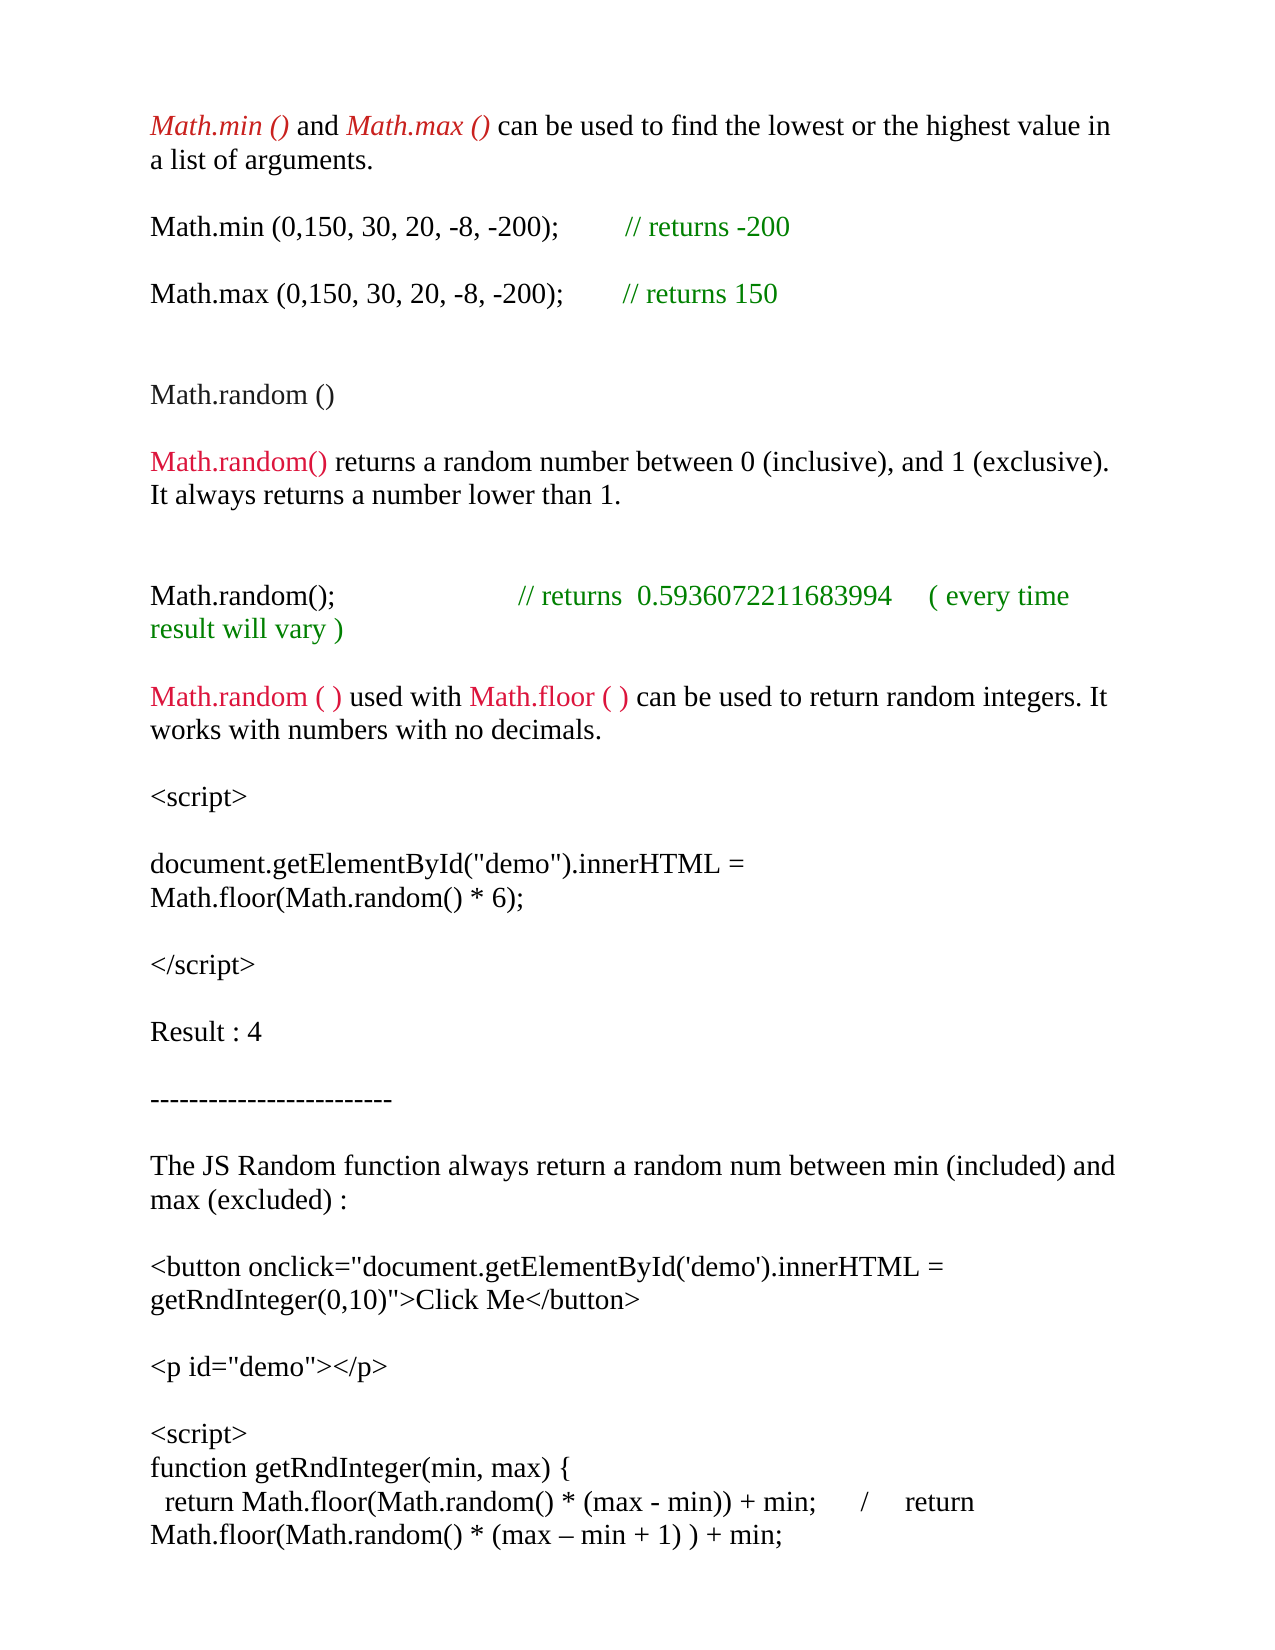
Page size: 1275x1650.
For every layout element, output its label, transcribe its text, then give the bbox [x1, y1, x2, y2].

text <p id="demo"></p> [150, 1349, 1125, 1383]
text return Math.floor(Math.random() * (max - min)) + min; / return Math.floor(Math.random() * (max – min + 1) ) + min; [150, 1484, 1125, 1551]
text Math.min (0,150, 30, 20, -8, -200); // returns -200 [150, 209, 1125, 243]
text Math.random () [150, 377, 1125, 410]
text The JS Random function always return a random num between min (included) and max (excluded) : [150, 1148, 1125, 1215]
text Math.floor(Math.random() * 6); [150, 880, 1125, 913]
text Math.random ( ) used with Math.floor ( ) can be used to return random integers. It works with numbers with no decimals. [150, 679, 1125, 746]
text Math.random() returns a random number between 0 (inclusive), and 1 (exclusive). It always returns a number lower than 1. [150, 444, 1125, 511]
text Result : 4 [150, 1014, 1125, 1048]
text <script> [150, 779, 1125, 813]
text ------------------------- [150, 1081, 1125, 1115]
text function getRndInteger(min, max) { [150, 1450, 1125, 1484]
text Math.max (0,150, 30, 20, -8, -200); // returns 150 [150, 276, 1125, 310]
text <button onclick="document.getElementById('demo').innerHTML = getRndInteger(0,10)">Click Me</button> [150, 1249, 1125, 1316]
text document.getElementById("demo").innerHTML = [150, 846, 1125, 880]
text Math.random(); // returns 0.5936072211683994 ( every time result will vary ) [150, 578, 1125, 645]
text <script> [150, 1417, 1125, 1450]
text </script> [150, 947, 1125, 981]
text Math.min () and Math.max () can be used to find the lowest or the highest value in a list of arguments. [150, 108, 1125, 176]
